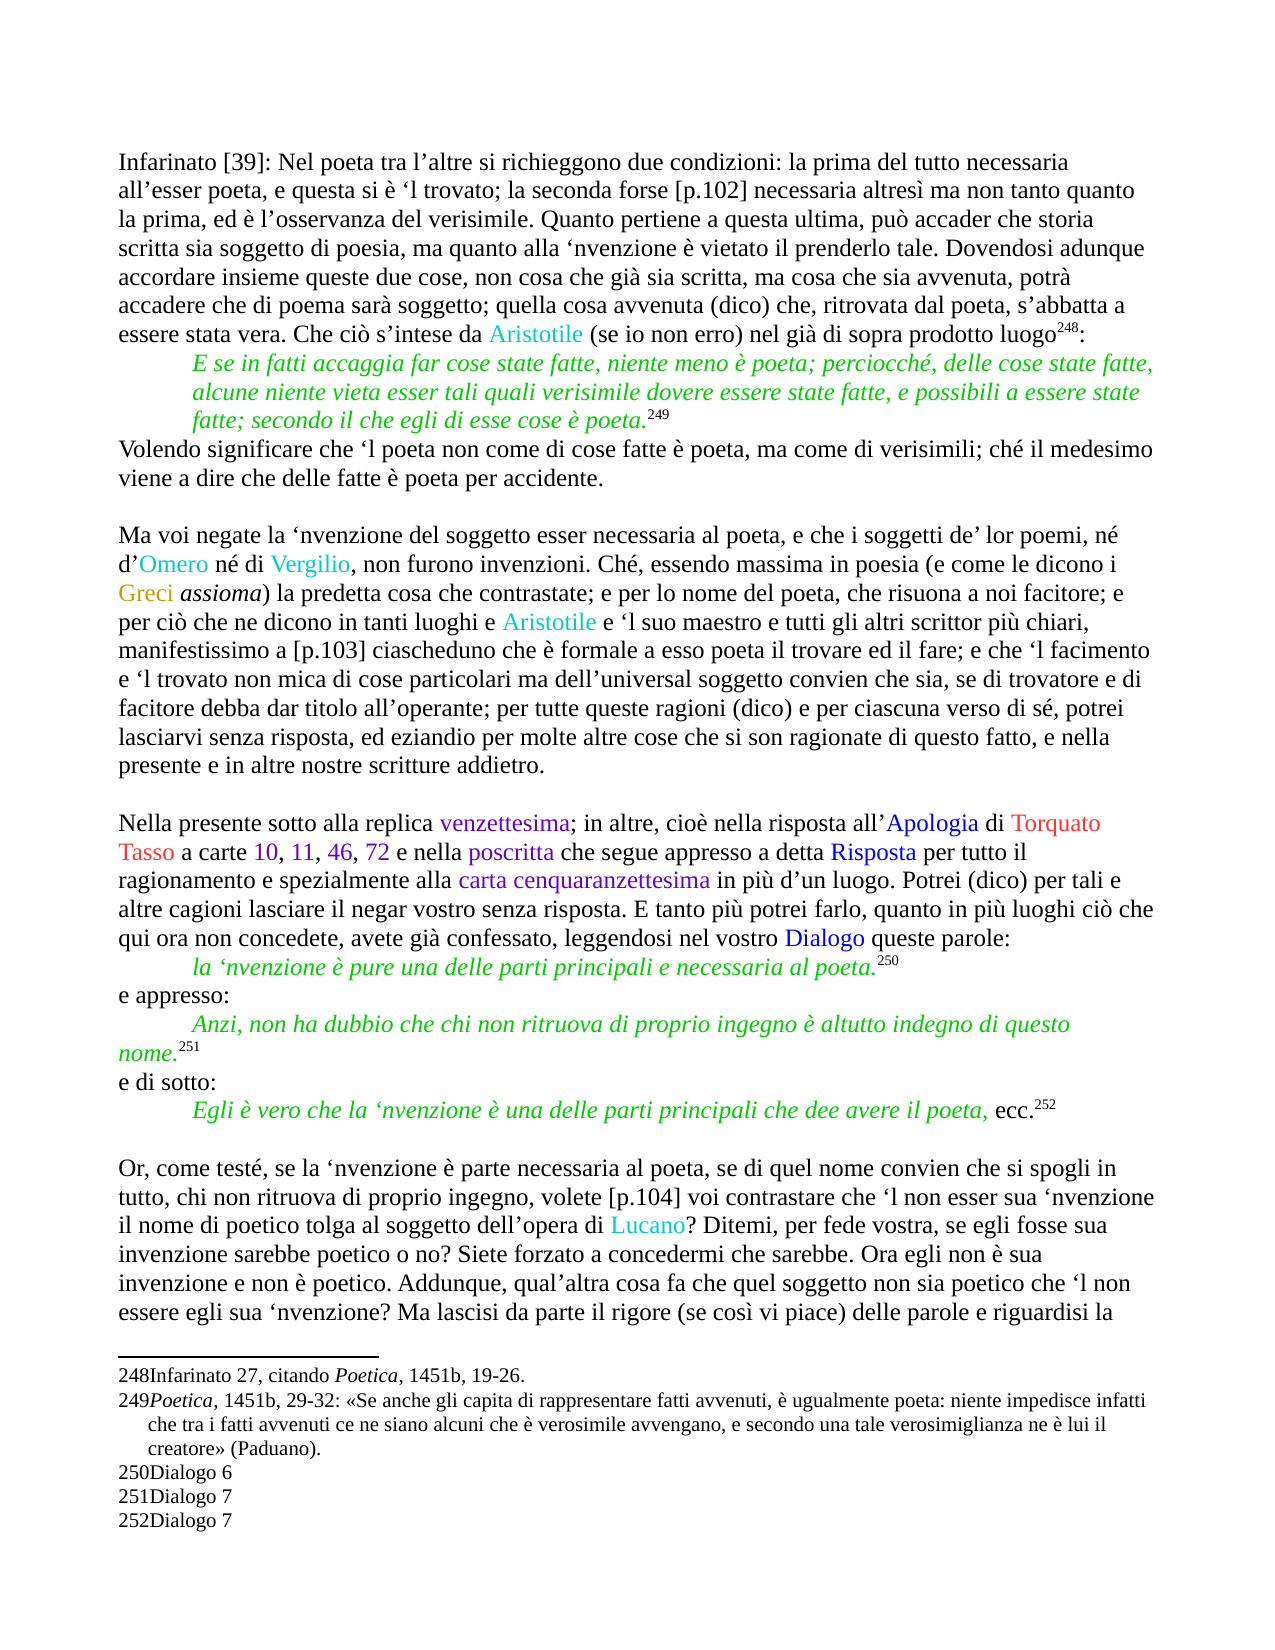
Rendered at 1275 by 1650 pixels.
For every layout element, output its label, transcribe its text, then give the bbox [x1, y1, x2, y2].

text Volendo significare che ‘l poeta non come di cose fatte è poeta, ma come di verisimili; ché il medesimo viene a dire che delle fatte è poeta per accidente. [118, 434, 1157, 492]
text Egli è vero che la ‘nvenzione è una delle parti principali che dee avere il poeta, ecc. [118, 1096, 1157, 1124]
text e appresso: [118, 981, 1157, 1009]
text Poetica, 1451b, 29-32: «Se anche gli capita di rappresentare fatti avvenuti, è ugualmente poeta: niente impedisce infatti che tra i fatti avvenuti ce ne siano alcuni che è verosimile avvengano, e secondo una tale verosimiglianza ne è lui il creatore» (Paduano). [118, 1387, 1157, 1460]
text Dialogo 7 [118, 1508, 1157, 1532]
text e di sotto: [118, 1067, 1157, 1096]
text Anzi, non ha dubbio che chi non ritruova di proprio ingegno è altutto indegno di questo nome. [118, 1009, 1157, 1067]
text Or, come testé, se la ‘nvenzione è parte necessaria al poeta, se di quel nome convien che si spogli in tutto, chi non ritruova di proprio ingegno, volete [p.104] voi contrastare che ‘l non esser sua ‘nvenzione il nome di poetico tolga al soggetto dell’opera di Lucano? Ditemi, per fede vostra, se egli fosse sua invenzione sarebbe poetico o no? Siete forzato a concedermi che sarebbe. Ora egli non è sua invenzione e non è poetico. Addunque, qual’altra cosa fa che quel soggetto non sia poetico che ‘l non essere egli sua ‘nvenzione? Ma lascisi da parte il rigore (se così vi piace) delle parole e riguardisi la [118, 1153, 1157, 1326]
text Ma voi negate la ‘nvenzione del soggetto esser necessaria al poeta, e che i soggetti de’ lor poemi, né d’Omero né di Vergilio, non furono invenzioni. Ché, essendo massima in poesia (e come le dicono i Greci assioma) la predetta cosa che contrastate; e per lo nome del poeta, che risuona a noi facitore; e per ciò che ne dicono in tanti luoghi e Aristotile e ‘l suo maestro e tutti gli altri scrittor più chiari, manifestissimo a [p.103] ciascheduno che è formale a esso poeta il trovare ed il fare; e che ‘l facimento e ‘l trovato non mica di cose particolari ma dell’universal soggetto convien che sia, se di trovatore e di facitore debba dar titolo all’operante; per tutte queste ragioni (dico) e per ciascuna verso di sé, potrei lasciarvi senza risposta, ed eziandio per molte altre cose che si son ragionate di questo fatto, e nella presente e in altre nostre scritture addietro. [118, 521, 1157, 779]
text Dialogo 6 [118, 1460, 1157, 1484]
text la ‘nvenzione è pure una delle parti principali e necessaria al poeta. [118, 952, 1157, 981]
text Infarinato [39]: Nel poeta tra l’altre si richieggono due condizioni: la prima del tutto necessaria all’esser poeta, e questa si è ‘l trovato; la seconda forse [p.102] necessaria altresì ma non tanto quanto la prima, ed è l’osservanza del verisimile. Quanto pertiene a questa ultima, può accader che storia scritta sia soggetto di poesia, ma quanto alla ‘nvenzione è vietato il prenderlo tale. Dovendosi adunque accordare insieme queste due cose, non cosa che già sia scritta, ma cosa che sia avvenuta, potrà accadere che di poema sarà soggetto; quella cosa avvenuta (dico) che, ritrovata dal poeta, s’abbatta a essere stata vera. Che ciò s’intese da Aristotile (se io non erro) nel già di sopra prodotto luogo: [118, 147, 1157, 348]
text Nella presente sotto alla replica venzettesima; in altre, cioè nella risposta all’Apologia di Torquato Tasso a carte 10, 11, 46, 72 e nella poscritta che segue appresso a detta Risposta per tutto il ragionamento e spezialmente alla carta cenquaranzettesima in più d’un luogo. Potrei (dico) per tali e altre cagioni lasciare il negar vostro senza risposta. E tanto più potrei farlo, quanto in più luoghi ciò che qui ora non concedete, avete già confessato, leggendosi nel vostro Dialogo queste parole: [118, 808, 1157, 952]
text Infarinato 27, citando Poetica, 1451b, 19-26. [118, 1363, 1157, 1387]
text Dialogo 7 [118, 1484, 1157, 1508]
text E se in fatti accaggia far cose state fatte, niente meno è poeta; perciocché, delle cose state fatte, alcune niente vieta esser tali quali verisimile dovere essere state fatte, e possibili a essere state fatte; secondo il che egli di esse cose è poeta. [192, 348, 1157, 434]
